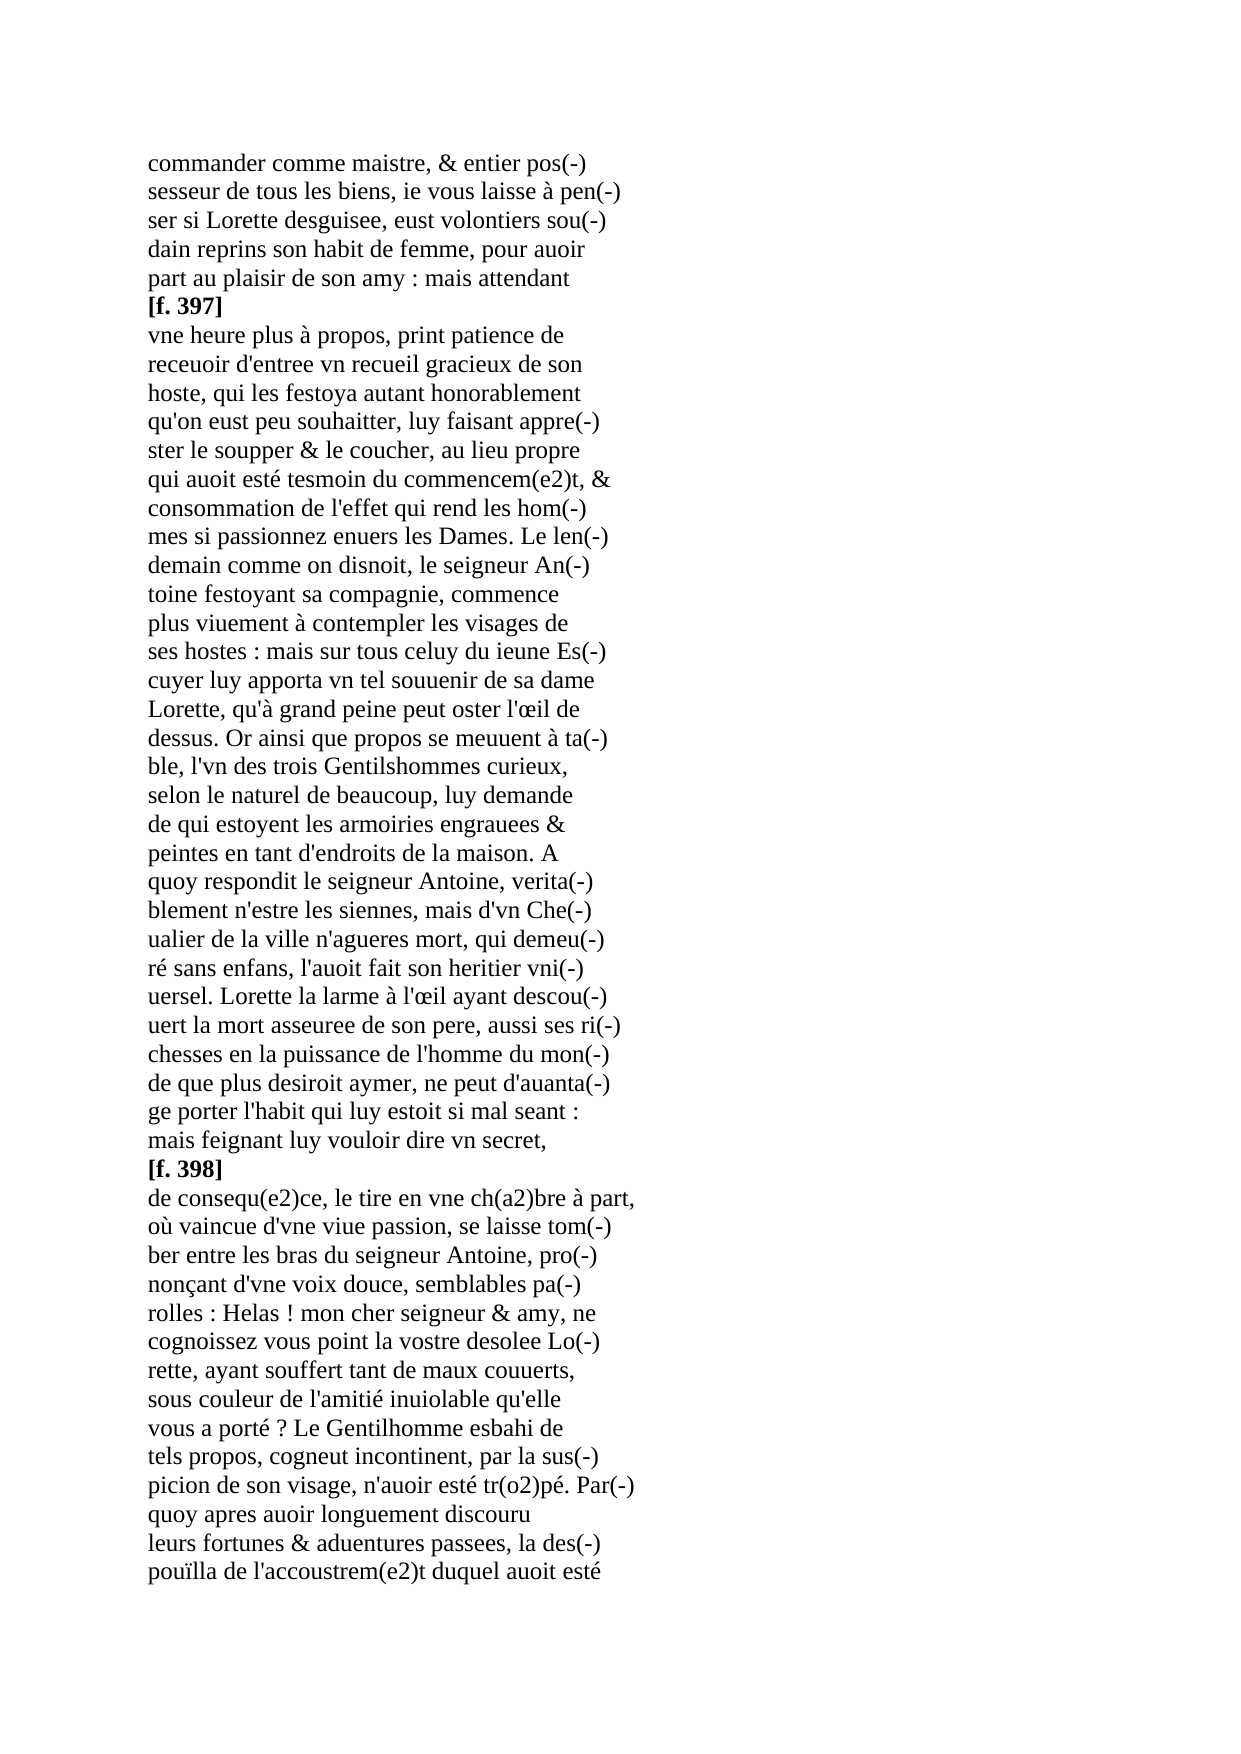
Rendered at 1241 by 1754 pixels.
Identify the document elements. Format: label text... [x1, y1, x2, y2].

text commander comme maistre, & entier pos(-) sesseur de tous les biens, ie vous laisse à pen(-) ser si Lorette desguisee, eust volontiers sou(-) dain reprins son habit de femme, pour auoir part au plaisir de son amy : mais attendant [f. 397] vne heure plus à propos, print patience de receuoir d'entree vn recueil gracieux de son hoste, qui les festoya autant honorablement qu'on eust peu souhaitter, luy faisant appre(-) ster le soupper & le coucher, au lieu propre qui auoit esté tesmoin du commencem(e2)t, & consommation de l'effet qui rend les hom(-) mes si passionnez enuers les Dames. Le len(-) demain comme on disnoit, le seigneur An(-) toine festoyant sa compagnie, commence plus viuement à contempler les visages de ses hostes : mais sur tous celuy du ieune Es(-) cuyer luy apporta vn tel souuenir de sa dame Lorette, qu'à grand peine peut oster l'œil de dessus. Or ainsi que propos se meuuent à ta(-) ble, l'vn des trois Gentilshommes curieux, selon le naturel de beaucoup, luy demande de qui estoyent les armoiries engrauees & peintes en tant d'endroits de la maison. A quoy respondit le seigneur Antoine, verita(-) blement n'estre les siennes, mais d'vn Che(-) ualier de la ville n'agueres mort, qui demeu(-) ré sans enfans, l'auoit fait son heritier vni(-) uersel. Lorette la larme à l'œil ayant descou(-) uert la mort asseuree de son pere, aussi ses ri(-) chesses en la puissance de l'homme du mon(-) de que plus desiroit aymer, ne peut d'auanta(-) ge porter l'habit qui luy estoit si mal seant : mais feignant luy vouloir dire vn secret, [f. 398] de consequ(e2)ce, le tire en vne ch(a2)bre à part, où vaincue d'vne viue passion, se laisse tom(-) ber entre les bras du seigneur Antoine, pro(-) nonçant d'vne voix douce, semblables pa(-) rolles : Helas ! mon cher seigneur & amy, ne cognoissez vous point la vostre desolee Lo(-) rette, ayant souffert tant de maux couuerts, sous couleur de l'amitié inuiolable qu'elle vous a porté ? Le Gentilhomme esbahi de tels propos, cogneut incontinent, par la sus(-) picion de son visage, n'auoir esté tr(o2)pé. Par(-) quoy apres auoir longuement discouru leurs fortunes & aduentures passees, la des(-) pouïlla de l'accoustrem(e2)t duquel auoit esté [148, 148, 1093, 1585]
